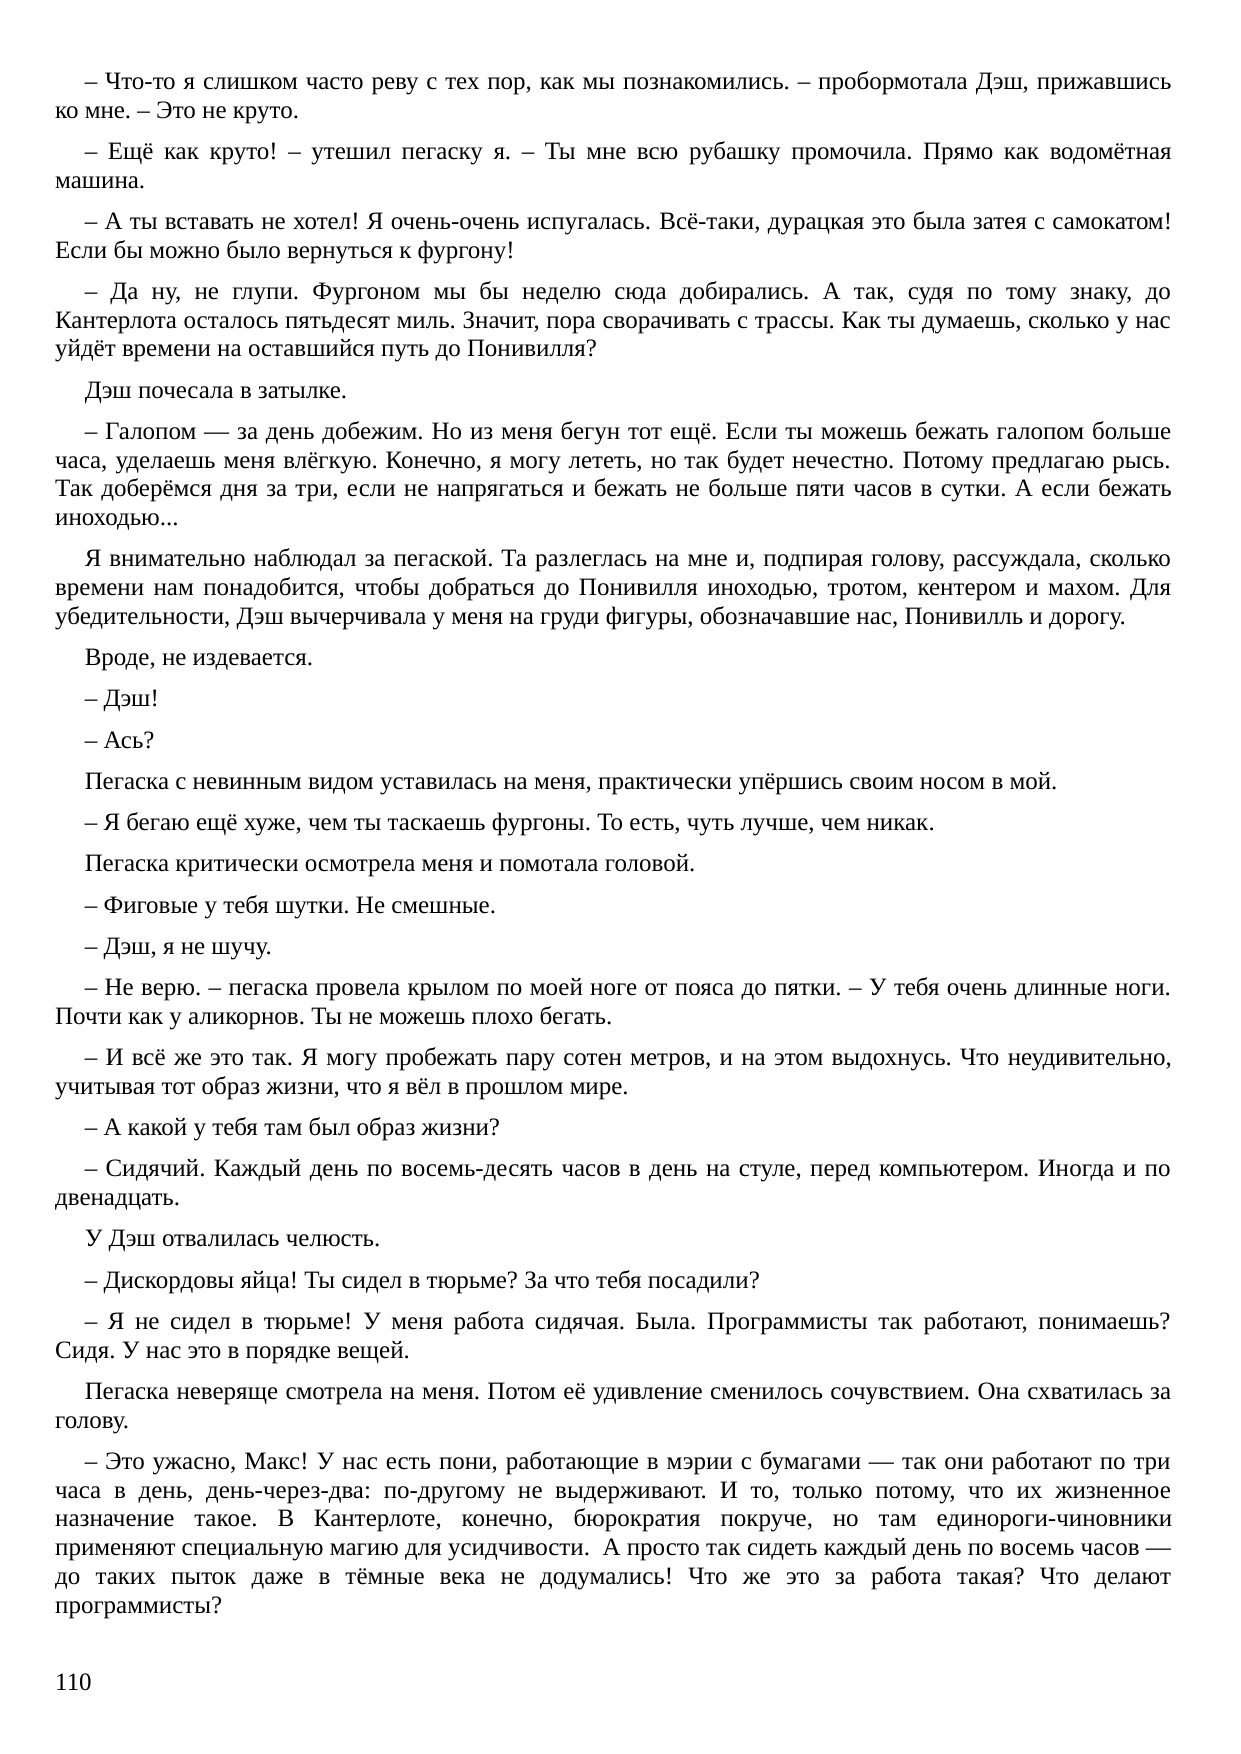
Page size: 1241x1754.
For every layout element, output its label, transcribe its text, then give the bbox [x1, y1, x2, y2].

text Я внимательно наблюдал за пегаской. Та разлеглась на мне и, подпирая голову, рассуждала, сколько времени нам понадобится, чтобы добраться до Понивилля иноходью, тротом, кентером и махом. Для убедительности, Дэш вычерчивала у меня на груди фигуры, обозначавшие нас, Понивилль и дорогу. [55, 543, 1173, 630]
text У Дэш отвалилась челюсть. [55, 1223, 1173, 1252]
text – Что-то я слишком часто реву с тех пор, как мы познакомились. – пробормотала Дэш, прижавшись ко мне. – Это не круто. [55, 66, 1173, 123]
text Пегаска критически осмотрела меня и помотала головой. [55, 848, 1173, 877]
text – Дискордовы яйца! Ты сидел в тюрьме? За что тебя посадили? [55, 1265, 1173, 1293]
text – Галопом — за день добежим. Но из меня бегун тот ещё. Если ты можешь бежать галопом больше часа, уделаешь меня влёгкую. Конечно, я могу лететь, но так будет нечестно. Потому предлагаю рысь. Так доберёмся дня за три, если не напрягаться и бежать не больше пяти часов в сутки. А если бежать иноходью... [55, 416, 1173, 531]
text Пегаска неверяще смотрела на меня. Потом её удивление сменилось сочувствием. Она схватилась за голову. [55, 1376, 1173, 1433]
text – Дэш, я не шучу. [55, 931, 1173, 960]
text – Это ужасно, Макс! У нас есть пони, работающие в мэрии с бумагами — так они работают по три часа в день, день-через-два: по-другому не выдерживают. И то, только потому, что их жизненное назначение такое. В Кантерлоте, конечно, бюрократия покруче, но там единороги-чиновники применяют специальную магию для усидчивости. А просто так сидеть каждый день по восемь часов — до таких пыток даже в тёмные века не додумались! Что же это за работа такая? Что делают программисты? [55, 1446, 1173, 1618]
text – Я не сидел в тюрьме! У меня работа сидячая. Была. Программисты так работают, понимаешь? Сидя. У нас это в порядке вещей. [55, 1306, 1173, 1363]
text – Ась? [55, 725, 1173, 753]
text – Не верю. – пегаска провела крылом по моей ноге от пояса до пятки. – У тебя очень длинные ноги. Почти как у аликорнов. Ты не можешь плохо бегать. [55, 972, 1173, 1030]
text – Сидячий. Каждый день по восемь-десять часов в день на стуле, перед компьютером. Иногда и по двенадцать. [55, 1153, 1173, 1211]
text – Ещё как круто! – утешил пегаску я. – Ты мне всю рубашку промочила. Прямо как водомётная машина. [55, 136, 1173, 193]
text – Фиговые у тебя шутки. Не смешные. [55, 890, 1173, 918]
text Вроде, не издевается. [55, 642, 1173, 671]
text – И всё же это так. Я могу пробежать пару сотен метров, и на этом выдохнусь. Что неудивительно, учитывая тот образ жизни, что я вёл в прошлом мире. [55, 1042, 1173, 1100]
text – А ты вставать не хотел! Я очень-очень испугалась. Всё-таки, дурацкая это была затея с самокатом! Если бы можно было вернуться к фургону! [55, 206, 1173, 263]
text – А какой у тебя там был образ жизни? [55, 1112, 1173, 1141]
text – Я бегаю ещё хуже, чем ты таскаешь фургоны. То есть, чуть лучше, чем никак. [55, 807, 1173, 836]
text – Да ну, не глупи. Фургоном мы бы неделю сюда добирались. А так, судя по тому знаку, до Кантерлота осталось пятьдесят миль. Значит, пора сворачивать с трассы. Как ты думаешь, сколько у нас уйдёт времени на оставшийся путь до Понивилля? [55, 276, 1173, 362]
text Пегаска с невинным видом уставилась на меня, практически упёршись своим носом в мой. [55, 766, 1173, 795]
text – Дэш! [55, 683, 1173, 712]
text Дэш почесала в затылке. [55, 375, 1173, 403]
